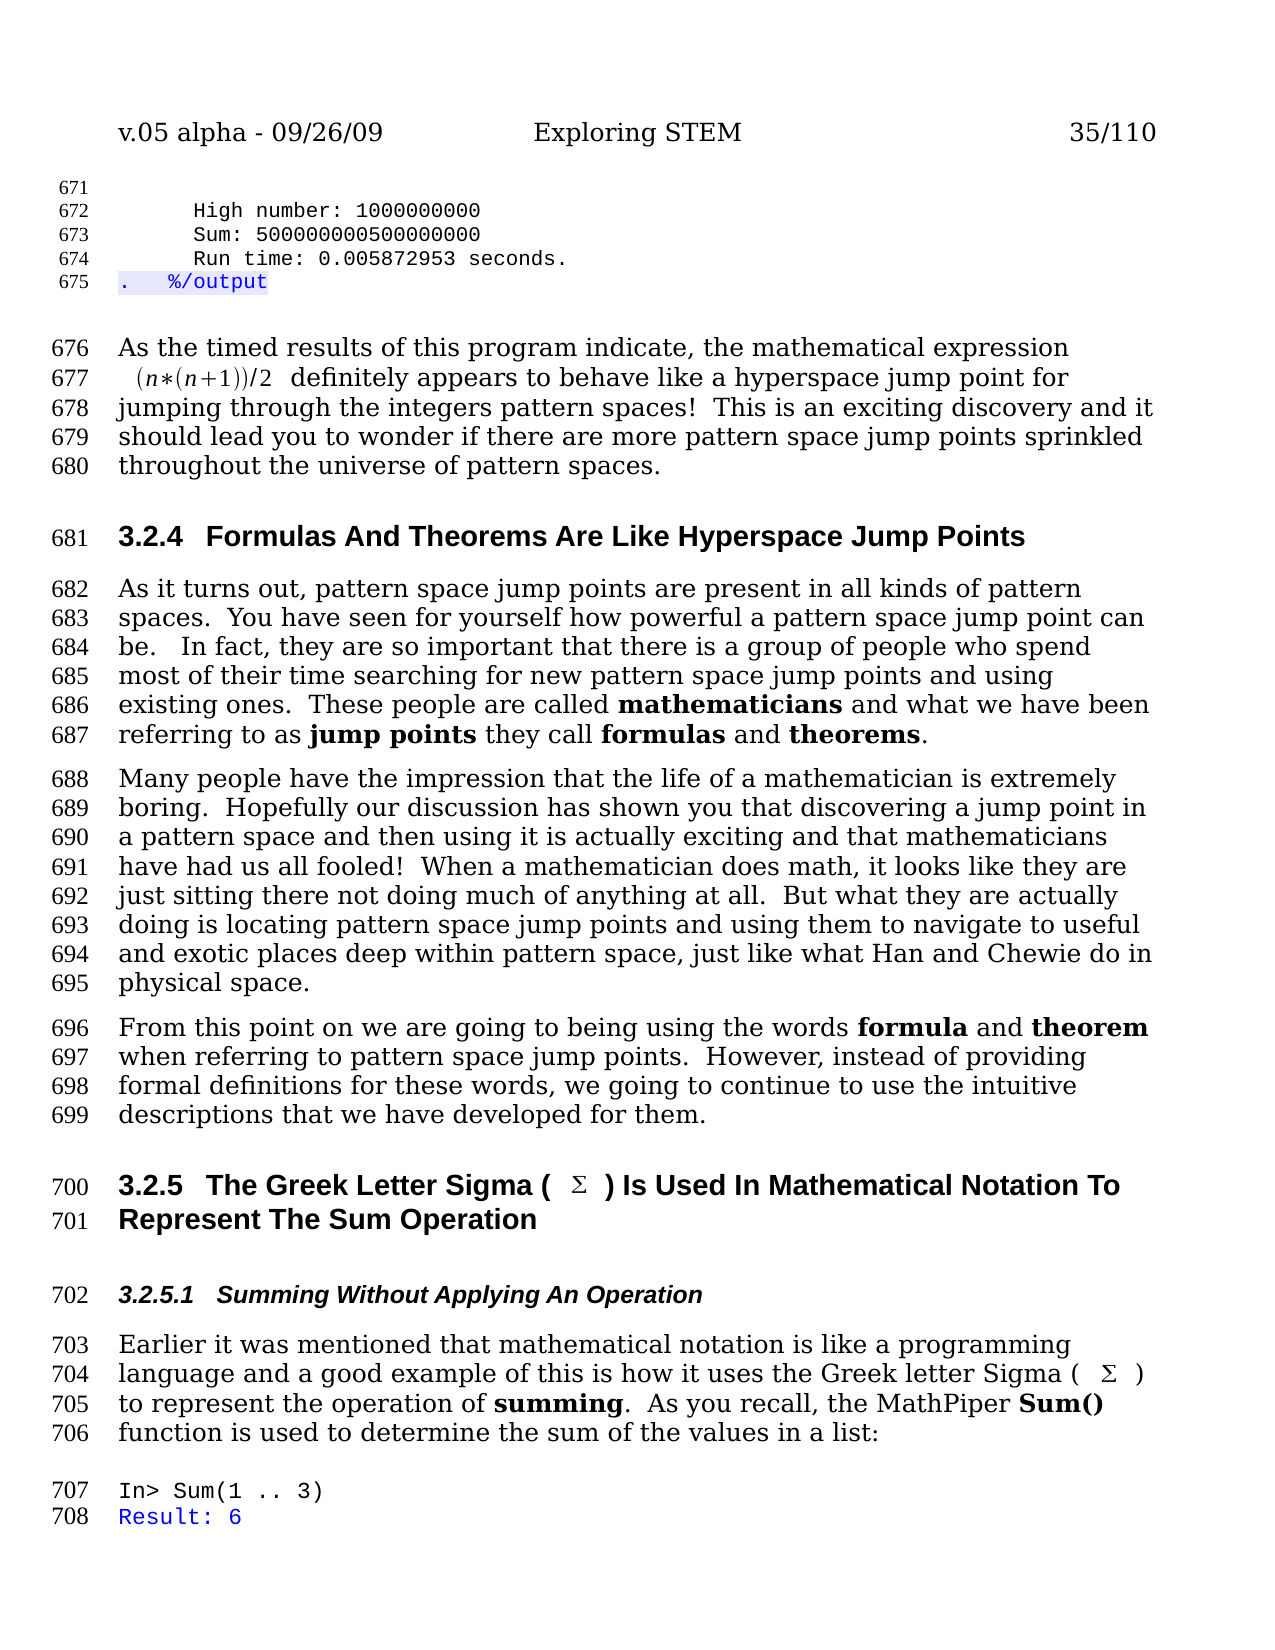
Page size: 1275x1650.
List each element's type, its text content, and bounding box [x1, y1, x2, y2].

text As the timed results of this program indicate, the mathematical expressiondefinitely appears to behave like a hyperspace jump point for jumping through the integers pattern spaces! This is an exciting discovery and it should lead you to wonder if there are more pattern space jump points sprinkled throughout the universe of pattern spaces. [118, 333, 1157, 480]
text As it turns out, pattern space jump points are present in all kinds of pattern spaces. You have seen for yourself how powerful a pattern space jump point can be. In fact, they are so important that there is a group of people who spend most of their time searching for new pattern space jump points and using existing ones. These people are called mathematicians and what we have been referring to as jump points they call formulas and theorems. [118, 574, 1157, 749]
subtitle Formulas And Theorems Are Like Hyperspace Jump Points [118, 519, 1157, 553]
subtitle Summing Without Applying An Operation [118, 1281, 1157, 1309]
text Sum: 500000000500000000 [118, 224, 1157, 248]
text . %/output [118, 271, 1157, 295]
text From this point on we are going to being using the words formula and theorem when referring to pattern space jump points. However, instead of providing formal definitions for these words, we going to continue to use the intuitive descriptions that we have developed for them. [118, 1012, 1157, 1129]
text High number: 1000000000 [118, 200, 1157, 224]
text Many people have the impression that the life of a mathematician is extremely boring. Hopefully our discussion has shown you that discovering a jump point in a pattern space and then using it is actually exciting and that mathematicians have had us all fooled! When a mathematician does math, it looks like they are just sitting there not doing much of anything at all. But what they are actually doing is locating pattern space jump points and using them to navigate to useful and exotic places deep within pattern space, just like what Han and Chewie do in physical space. [118, 764, 1157, 997]
subtitle The Greek Letter Sigma () Is Used In Mathematical Notation To Represent The Sum Operation [118, 1168, 1157, 1236]
text Earlier it was mentioned that mathematical notation is like a programming language and a good example of this is how it uses the Greek letter Sigma () to represent the operation of summing. As you recall, the MathPiper Sum() function is used to determine the sum of the values in a list: [118, 1330, 1157, 1447]
text Run time: 0.005872953 seconds. [118, 248, 1157, 271]
text In> Sum(1 .. 3) [118, 1479, 1157, 1505]
text Result: 6 [118, 1505, 1157, 1531]
